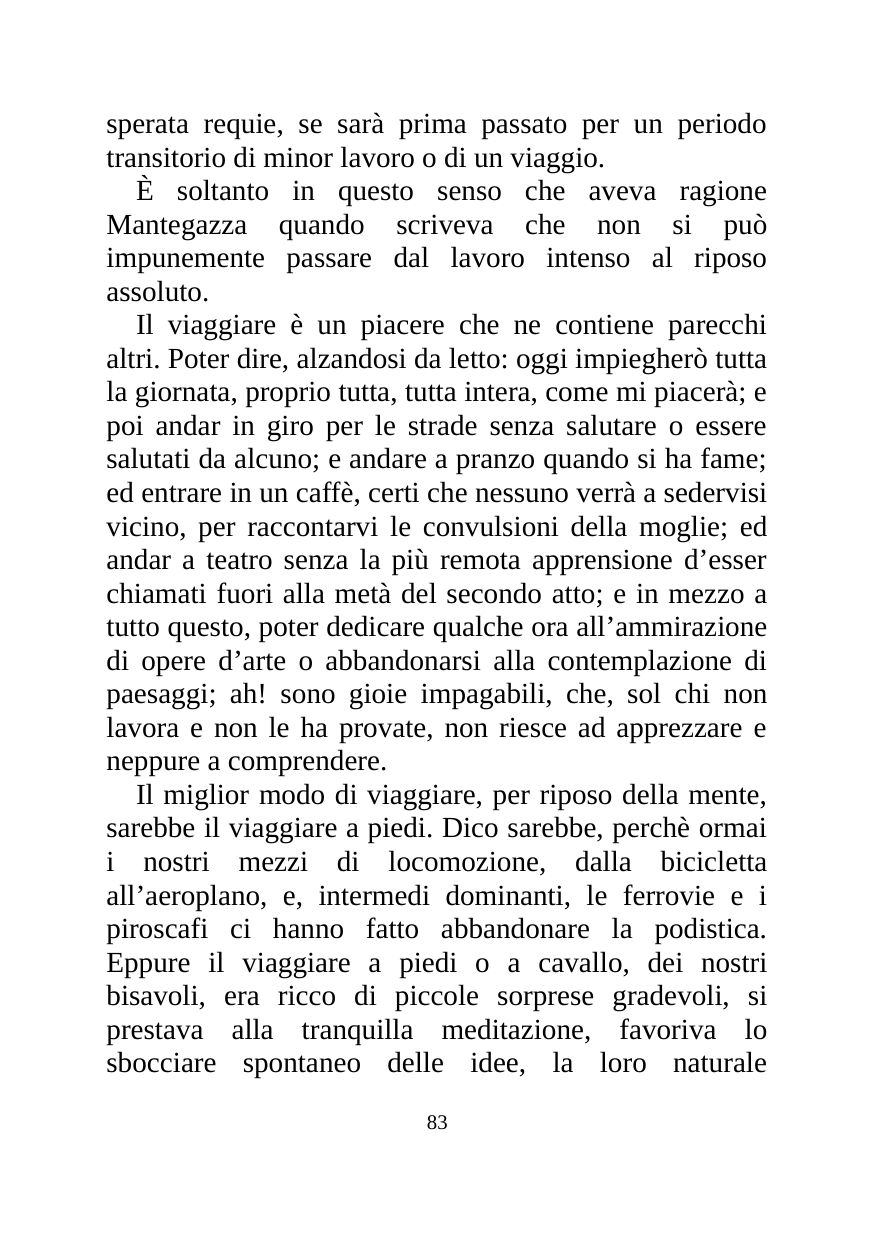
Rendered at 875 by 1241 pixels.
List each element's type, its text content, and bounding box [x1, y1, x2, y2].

text sperata requie, se sarà prima passato per un periodo transitorio di minor lavoro o di un viaggio. [106, 106, 768, 173]
text Il miglior modo di viaggiare, per riposo della mente, sarebbe il viaggiare a piedi. Dico sarebbe, perchè ormai i nostri mezzi di locomozione, dalla bicicletta all’aeroplano, e, intermedi dominanti, le ferrovie e i piroscafi ci hanno fatto abbandonare la podistica. Eppure il viaggiare a piedi o a cavallo, dei nostri bisavoli, era ricco di piccole sorprese gradevoli, si prestava alla tranquilla meditazione, favoriva lo sbocciare spontaneo delle idee, la loro naturale [106, 777, 768, 1079]
text È soltanto in questo senso che aveva ragione Mantegazza quando scriveva che non si può impunemente passare dal lavoro intenso al riposo assoluto. [106, 173, 768, 307]
text Il viaggiare è un piacere che ne contiene parecchi altri. Poter dire, alzandosi da letto: oggi impiegherò tutta la giornata, proprio tutta, tutta intera, come mi piacerà; e poi andar in giro per le strade senza salutare o essere salutati da alcuno; e andare a pranzo quando si ha fame; ed entrare in un caffè, certi che nessuno verrà a sedervisi vicino, per raccontarvi le convulsioni della moglie; ed andar a teatro senza la più remota apprensione d’esser chiamati fuori alla metà del secondo atto; e in mezzo a tutto questo, poter dedicare qualche ora all’ammirazione di opere d’arte o abbandonarsi alla contemplazione di paesaggi; ah! sono gioie impagabili, che, sol chi non lavora e non le ha provate, non riesce ad apprezzare e neppure a comprendere. [106, 307, 768, 777]
